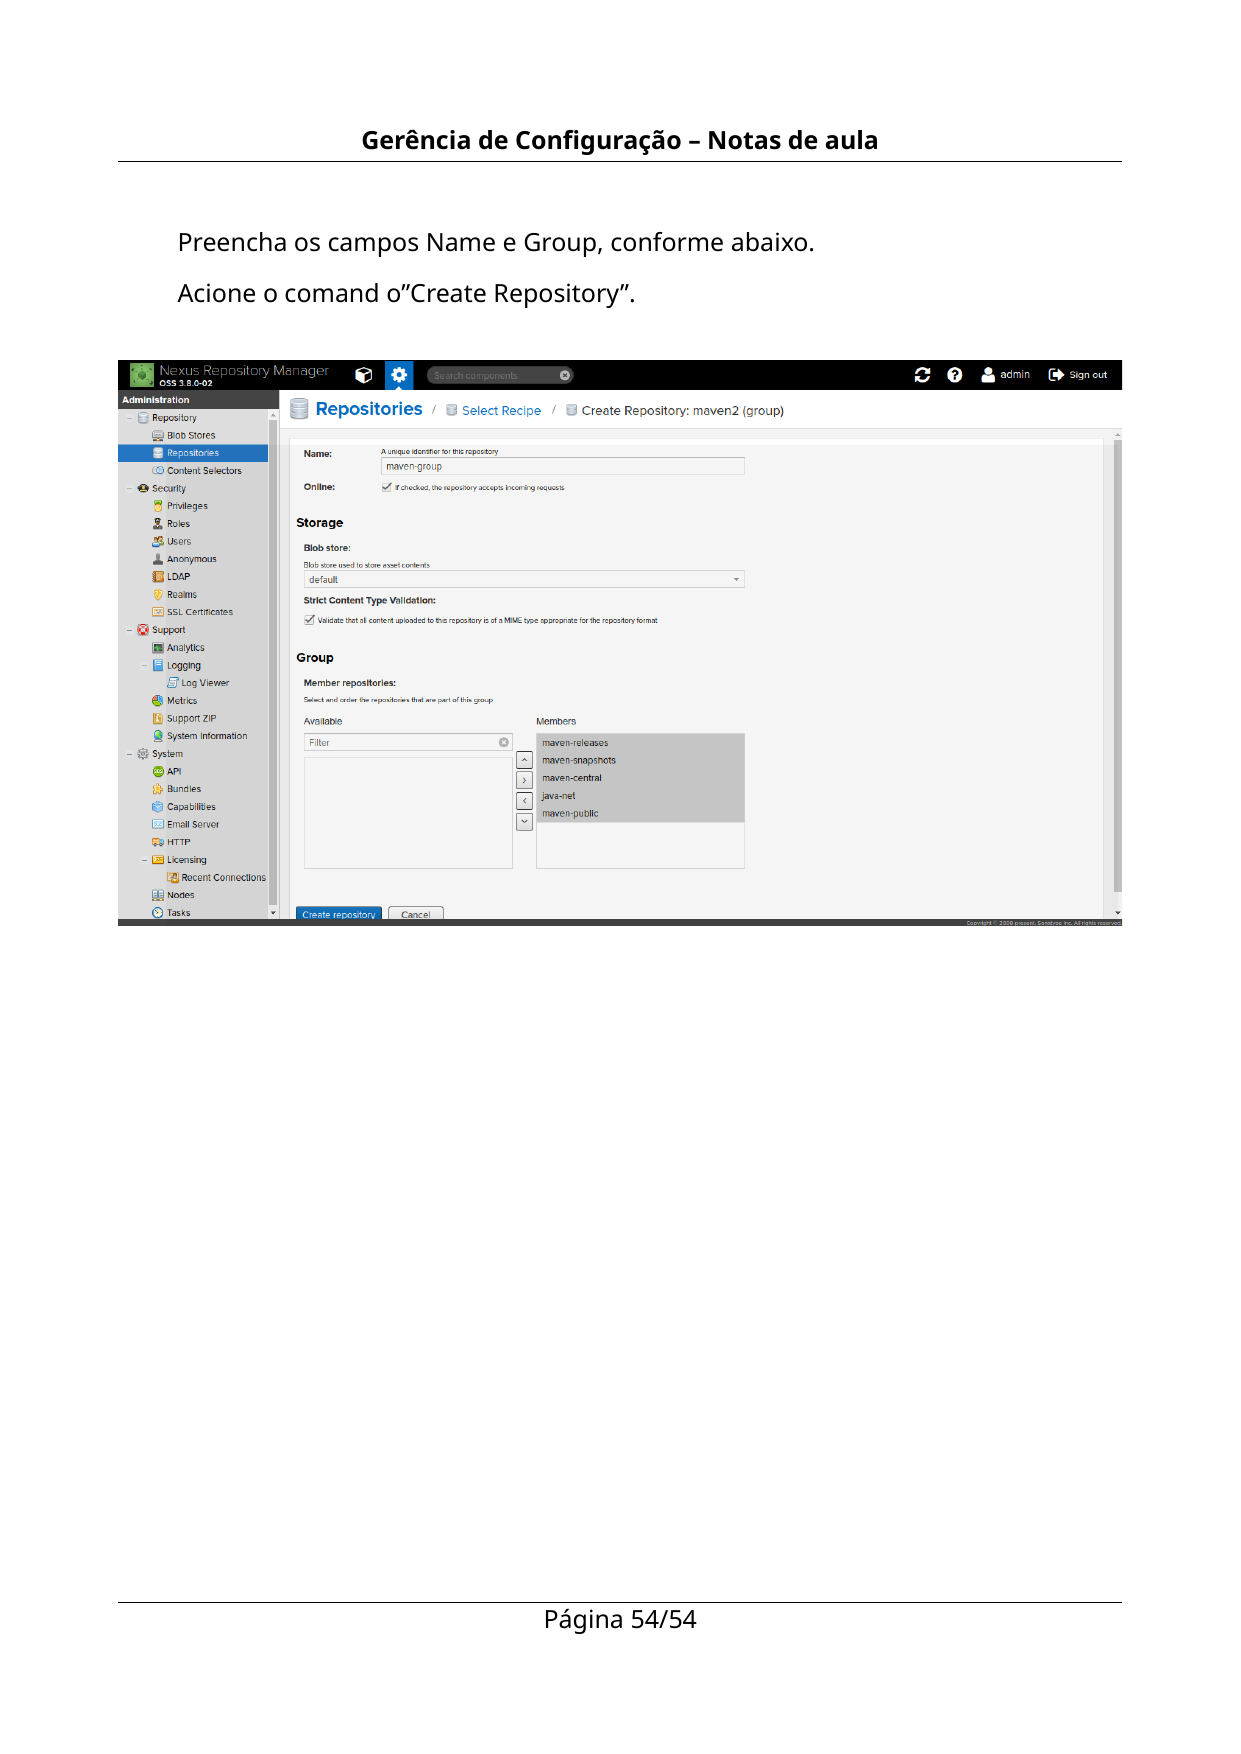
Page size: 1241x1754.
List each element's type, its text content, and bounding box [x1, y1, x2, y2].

text Acione o comand o”Create Repository”. [118, 276, 1122, 310]
picture [118, 360, 1123, 926]
text Preencha os campos Name e Group, conforme abaixo. [118, 224, 1122, 259]
